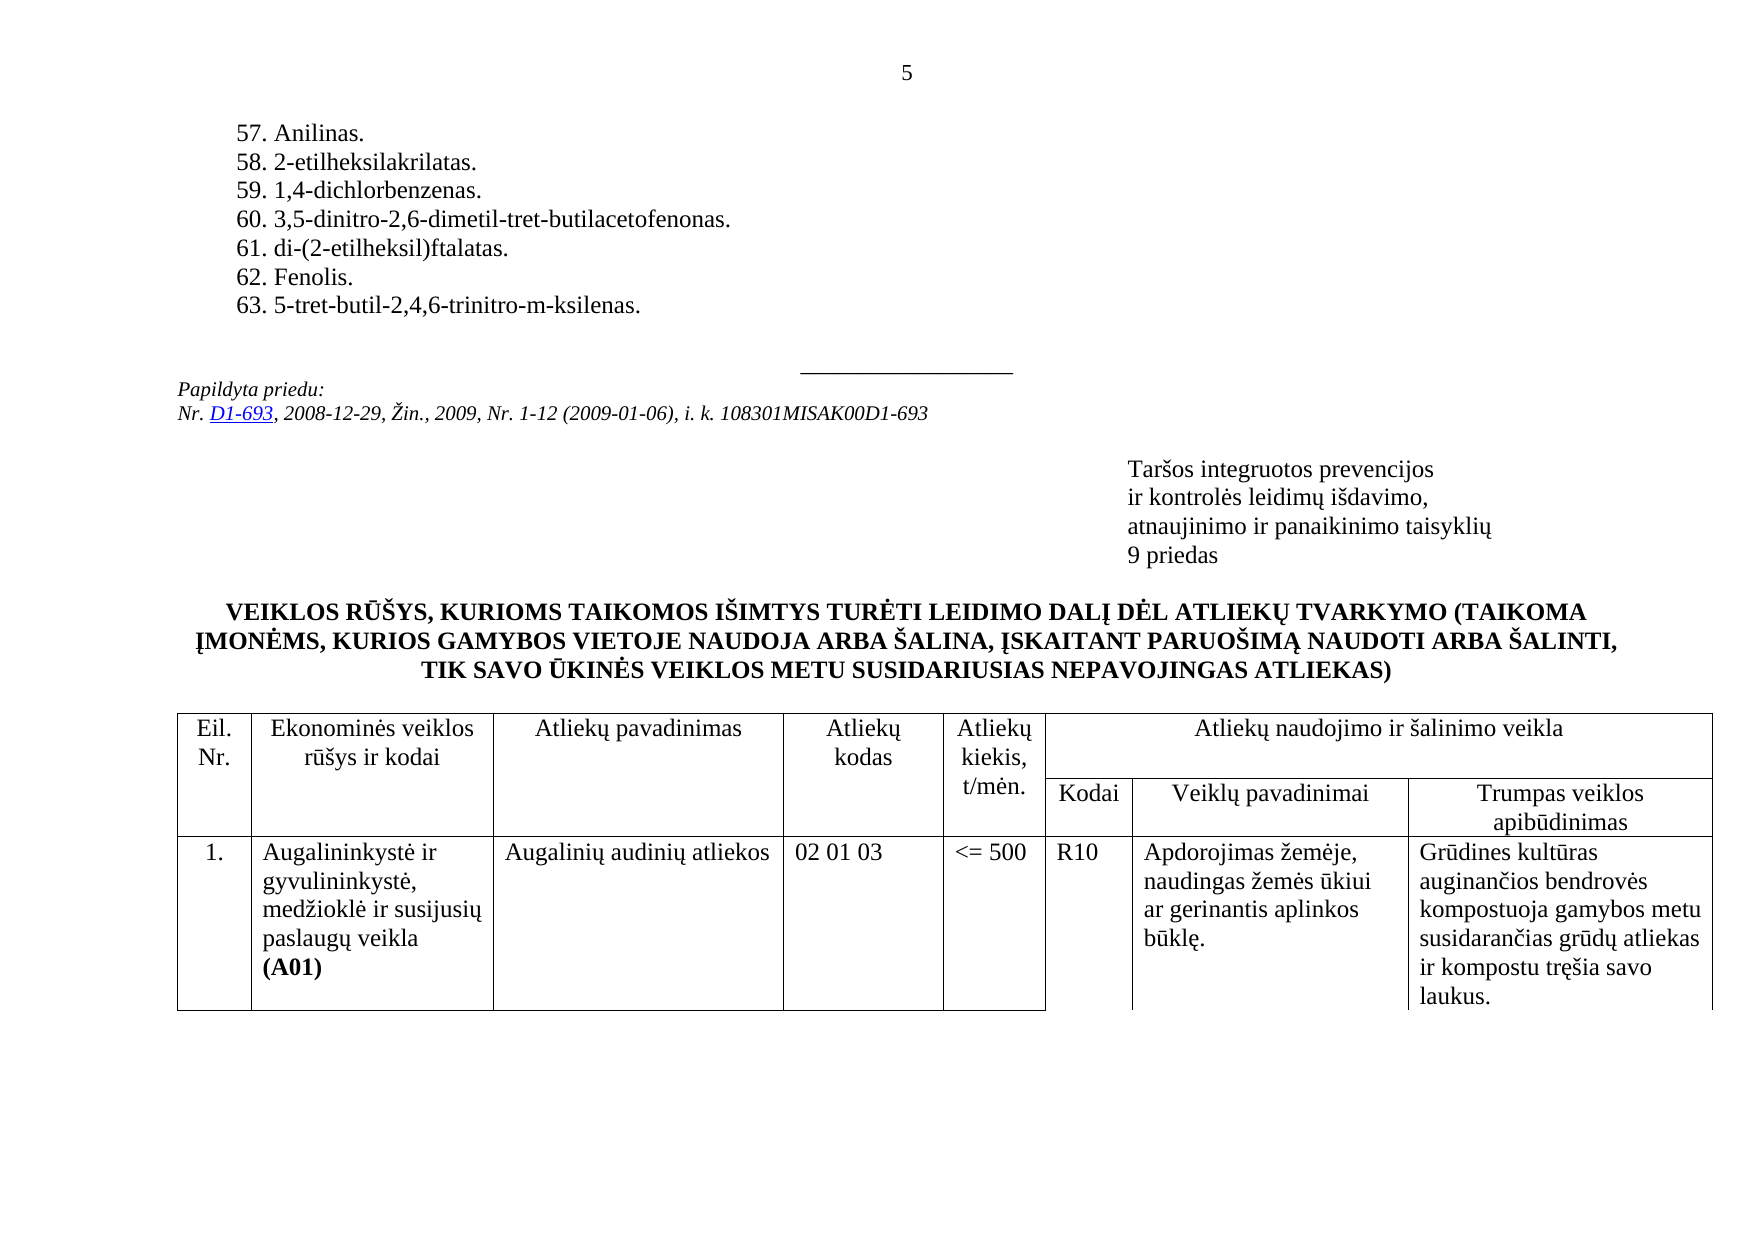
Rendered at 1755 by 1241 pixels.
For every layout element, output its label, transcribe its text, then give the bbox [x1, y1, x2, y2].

table_cell 02 01 03 [784, 837, 943, 1009]
table_cell <= 500 [944, 837, 1045, 1009]
text ir kontrolės leidimų išdavimo, [1127, 482, 1636, 511]
table_cell Kodai [1046, 779, 1132, 836]
text 60. 3,5-dinitro-2,6-dimetil-tret-butilacetofenonas. [177, 204, 1636, 233]
text atnaujinimo ir panaikinimo taisyklių [1127, 511, 1636, 540]
table_cell R10 [1046, 837, 1132, 1009]
text 61. di-(2-etilheksil)ftalatas. [177, 233, 1636, 262]
table_header Ekonominės veiklos rūšys ir kodai [252, 714, 493, 836]
text 9 priedas [1127, 540, 1636, 569]
text 63. 5-tret-butil-2,4,6-trinitro-m-ksilenas. [177, 291, 1636, 319]
text Papildyta priedu: [177, 377, 1636, 401]
text Nr. D1-693, 2008-12-29, Žin., 2009, Nr. 1-12 (2009-01-06), i. k. 108301MISAK00D1-693 [177, 401, 1636, 425]
text _________________ [177, 348, 1636, 377]
table_header Atliekų naudojimo ir šalinimo veikla [1046, 714, 1712, 777]
table_header Eil.Nr. [178, 714, 251, 836]
table_cell Veiklų pavadinimai [1133, 779, 1408, 836]
table_cell 1. [178, 837, 251, 1009]
table_header Atliekų kodas [784, 714, 943, 836]
table_header Atliekų pavadinimas [494, 714, 783, 836]
table_cell Grūdines kultūras auginančios bendrovės kompostuoja gamybos metu susidarančias grūdų atliekas ir kompostu tręšia savo laukus. [1409, 837, 1712, 1009]
table_cell Apdorojimas žemėje, naudingas žemės ūkiui ar gerinantis aplinkos būklę. [1133, 837, 1408, 1009]
text 58. 2-etilheksilakrilatas. [177, 147, 1636, 176]
text 57. Anilinas. [177, 118, 1636, 147]
table_cell Augalinių audinių atliekos [494, 837, 783, 1009]
text 62. Fenolis. [177, 262, 1636, 291]
text Taršos integruotos prevencijos [1127, 454, 1636, 482]
table_cell Trumpas veiklos apibūdinimas [1409, 779, 1712, 836]
table_cell Augalininkystė ir gyvulininkystė, medžioklė ir susijusių paslaugų veikla (A01) [252, 837, 493, 1009]
text 59. 1,4-dichlorbenzenas. [177, 176, 1636, 204]
table_header Atliekų kiekis, t/mėn. [944, 714, 1045, 836]
text VEIKLOS RŪŠYS, KURIOMS TAIKOMOS IŠIMTYS TURĖTI LEIDIMO DALĮ DĖL ATLIEKŲ TVARKYMO (TAIKOMA ĮMONĖMS, KURIOS GAMYBOS VIETOJE NAUDOJA ARBA ŠALINA, ĮSKAITANT PARUOŠIMĄ NAUDOTI ARBA ŠALINTI, TIK SAVO ŪKINĖS VEIKLOS METU SUSIDARIUSIAS NEPAVOJINGAS ATLIEKAS) [177, 597, 1636, 684]
